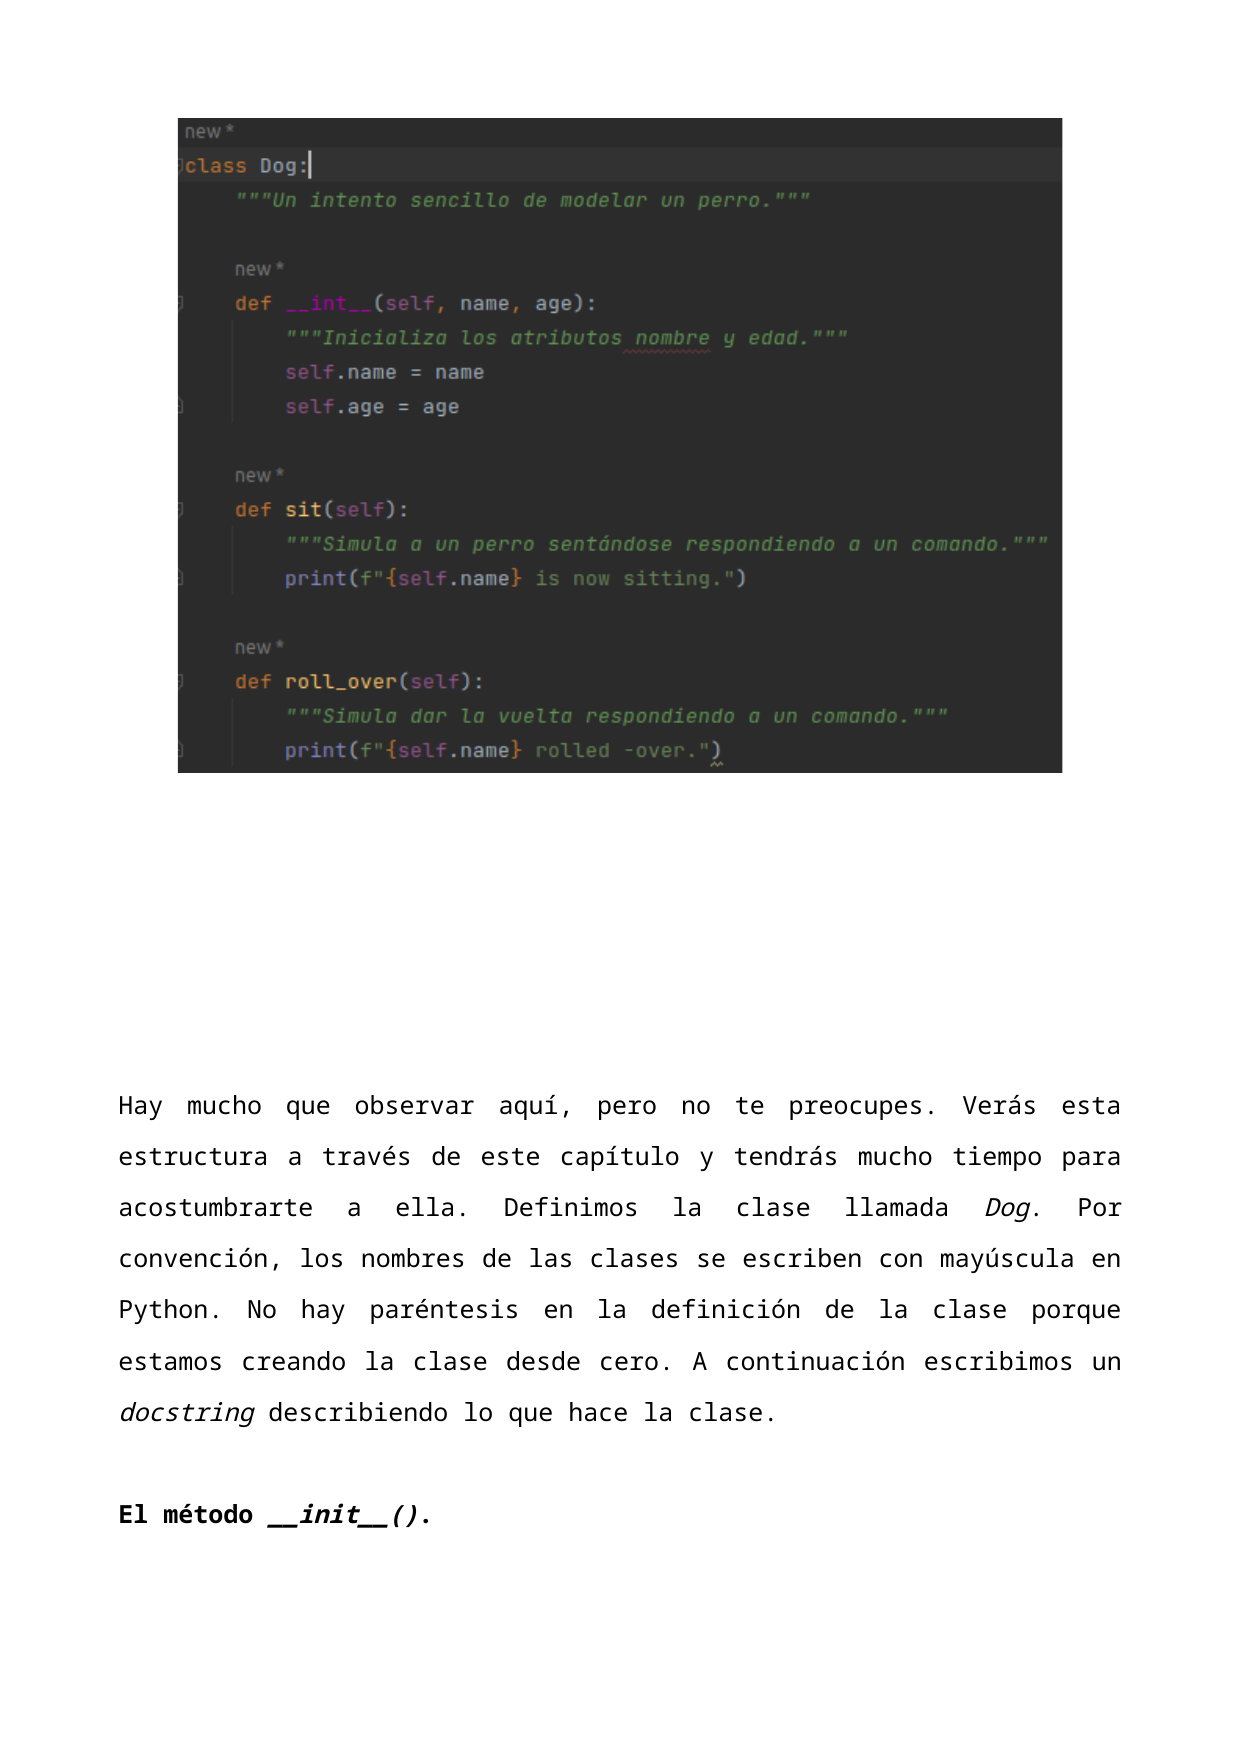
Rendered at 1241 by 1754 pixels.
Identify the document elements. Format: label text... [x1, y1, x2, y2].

text Hay mucho que observar aquí, pero no te preocupes. Verás esta estructura a través de este capítulo y tendrás mucho tiempo para acostumbrarte a ella. Definimos la clase llamada Dog. Por convención, los nombres de las clases se escriben con mayúscula en Python. No hay paréntesis en la definición de la clase porque estamos creando la clase desde cero. A continuación escribimos un docstring describiendo lo que hace la clase. [118, 1088, 1122, 1428]
picture [177, 118, 1063, 773]
text El método __init__(). [118, 1496, 1122, 1530]
